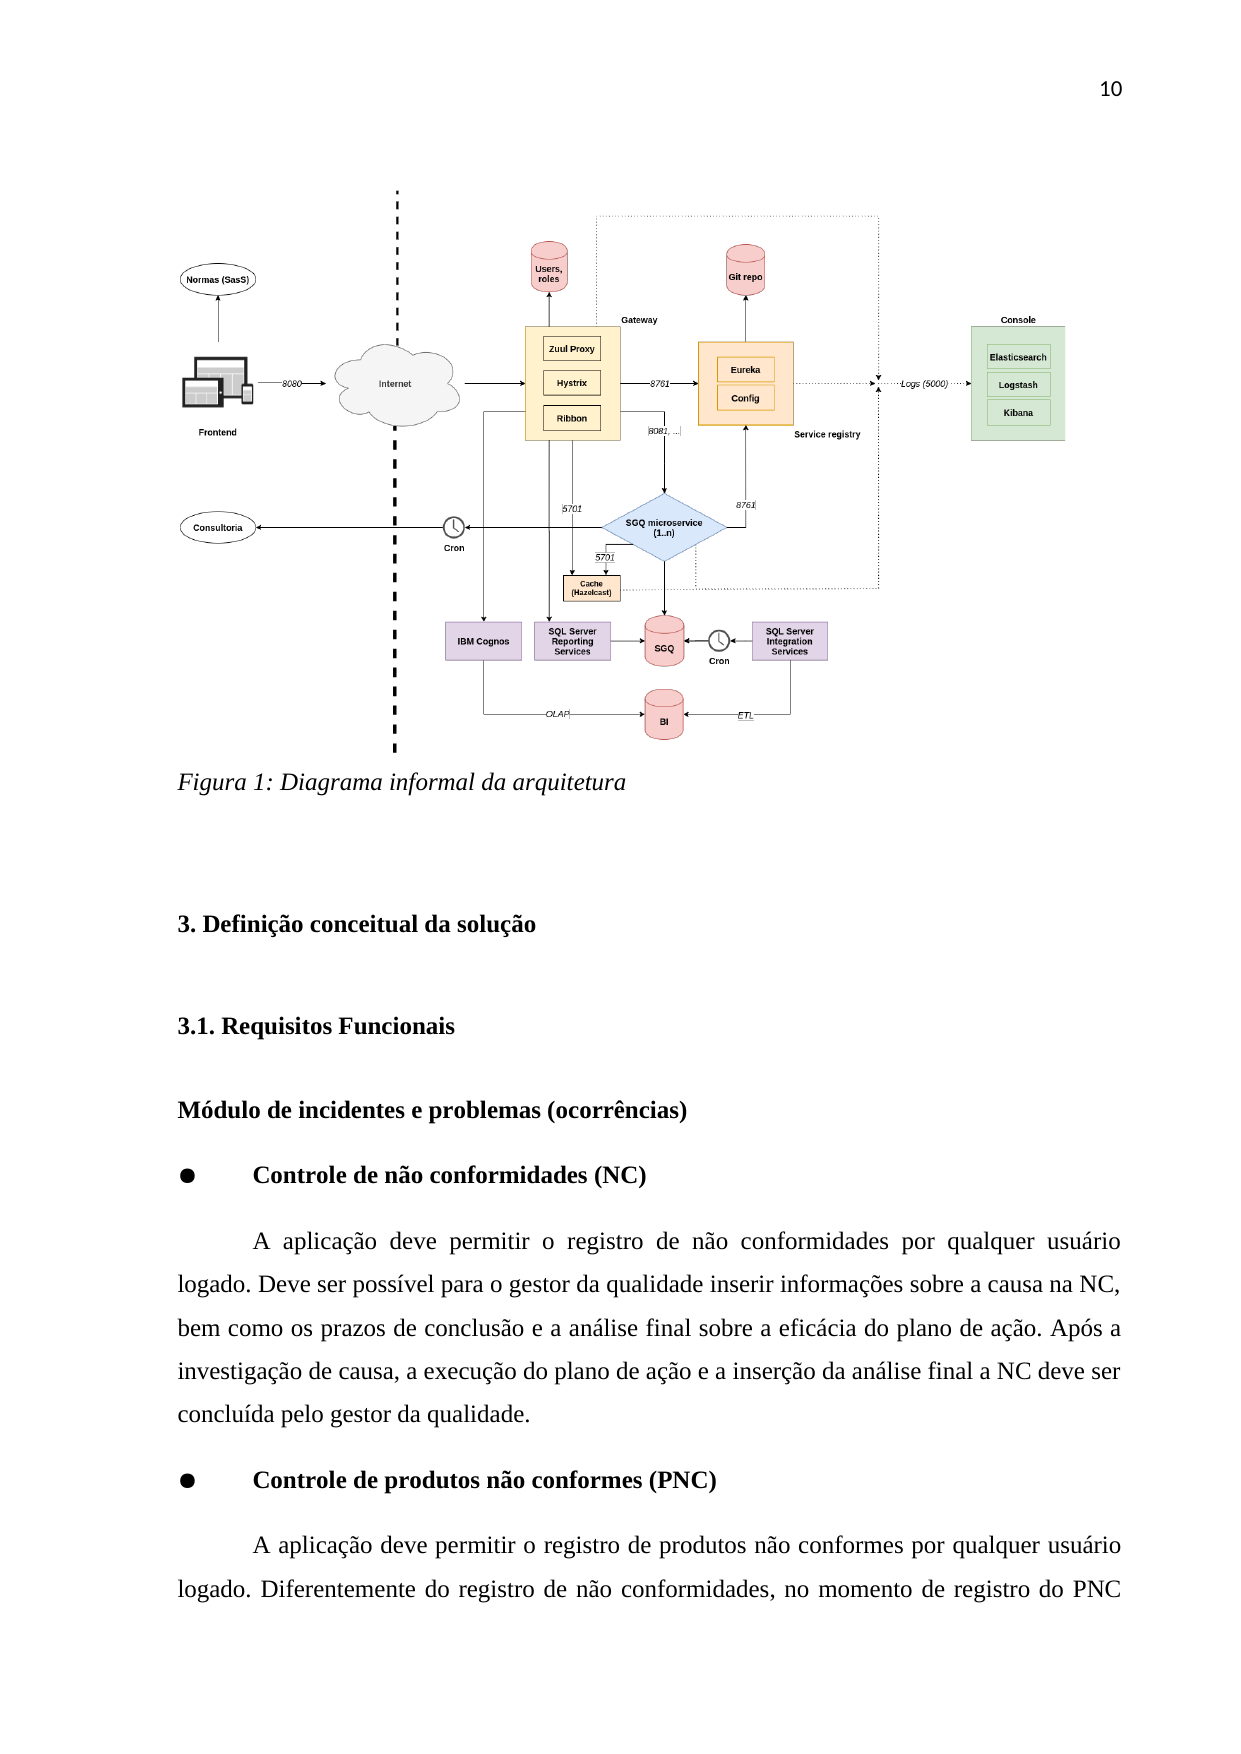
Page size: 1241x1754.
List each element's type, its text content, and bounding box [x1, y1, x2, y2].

text A aplicação deve permitir o registro de produtos não conformes por qualquer usuário logado. Diferentemente do registro de não conformidades, no momento de registro do PNC [177, 1531, 1122, 1602]
list Controle de produtos não conformes (PNC) [177, 1465, 1122, 1493]
list Controle de não conformidades (NC) [177, 1161, 1122, 1189]
subtitle 3. Definição conceitual da solução [177, 909, 1122, 938]
text A aplicação deve permitir o registro de não conformidades por qualquer usuário logado. Deve ser possível para o gestor da qualidade inserir informações sobre a causa na NC, bem como os prazos de conclusão e a análise final sobre a eficácia do plano de ação. Após a investigação de causa, a execução do plano de ação e a inserção da análise final a NC deve ser concluída pelo gestor da qualidade. [177, 1226, 1122, 1428]
subtitle 3.1. Requisitos Funcionais [177, 1011, 1122, 1040]
text Módulo de incidentes e problemas (ocorrências) [177, 1095, 1122, 1123]
text Figura 1: Diagrama informal da arquitetura [177, 756, 1122, 795]
picture [177, 189, 1066, 756]
